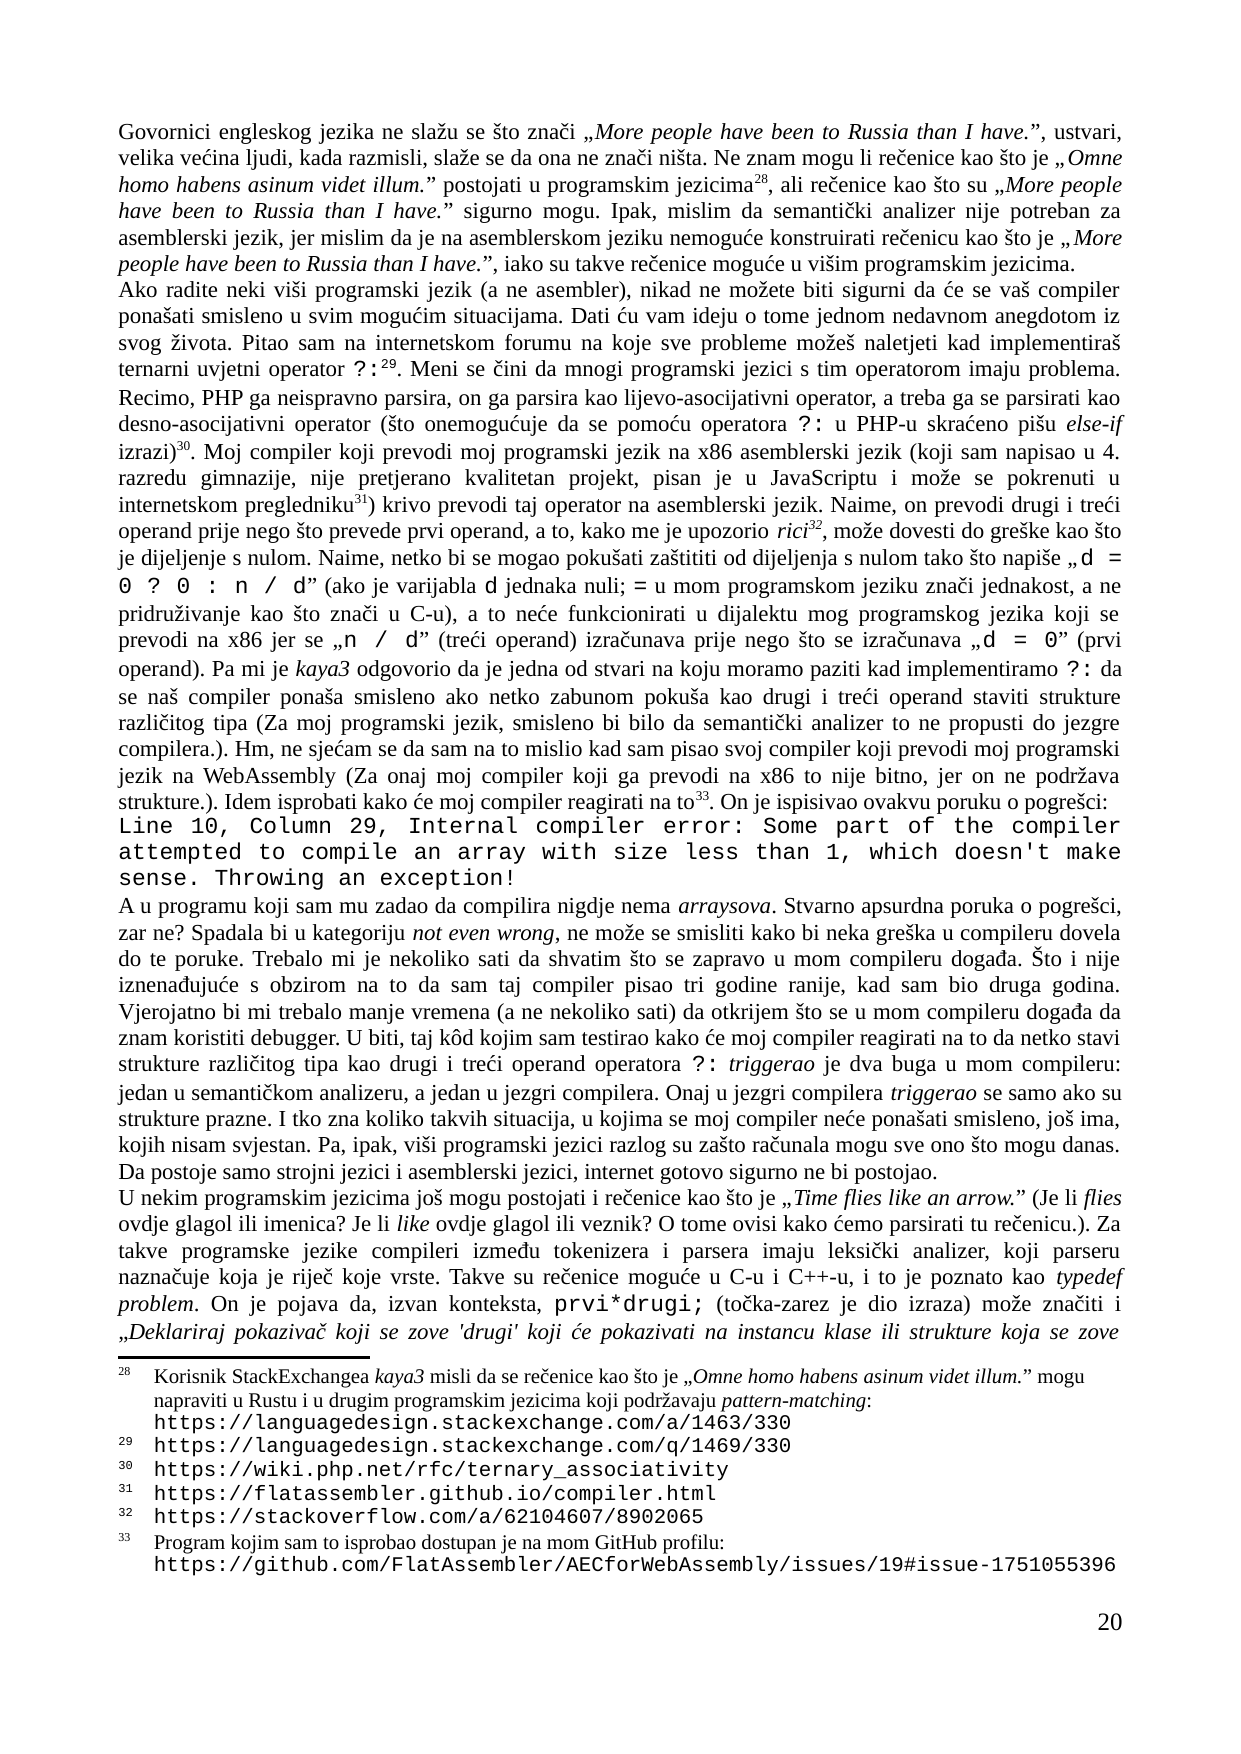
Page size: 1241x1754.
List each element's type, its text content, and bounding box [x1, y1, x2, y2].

text https://flatassembler.github.io/compiler.html [118, 1483, 1122, 1506]
text Korisnik StackExchangea kaya3 misli da se rečenice kao što je „Omne homo habens asinum videt illum.” mogu napraviti u Rustu i u drugim programskim jezicima koji podržavaju pattern-matching: https://languagedesign.stackexchange.com/a/1463/330 [118, 1363, 1122, 1435]
text U nekim programskim jezicima još mogu postojati i rečenice kao što je „Time flies like an arrow.” (Je li flies ovdje glagol ili imenica? Je li like ovdje glagol ili veznik? O tome ovisi kako ćemo parsirati tu rečenicu.). Za takve programske jezike compileri između tokenizera i parsera imaju leksički analizer, koji parseru naznačuje koja je riječ koje vrste. Takve su rečenice moguće u C-u i C++-u, i to je poznato kao typedef problem. On je pojava da, izvan konteksta, prvi*drugi; (točka-zarez je dio izraza) može značiti i „Deklariraj pokazivač koji se zove 'drugi' koji će pokazivati na instancu klase ili strukture koja se zove [118, 1184, 1122, 1344]
text Line 10, Column 29, Internal compiler error: Some part of the compiler attempted to compile an array with size less than 1, which doesn't make sense. Throwing an exception! [118, 814, 1122, 892]
text Program kojim sam to isprobao dostupan je na mom GitHub profilu: https://github.com/FlatAssembler/AECforWebAssembly/issues/19#issue-1751055396 [118, 1530, 1122, 1578]
text A u programu koji sam mu zadao da compilira nigdje nema arraysova. Stvarno apsurdna poruka o pogrešci, zar ne? Spadala bi u kategoriju not even wrong, ne može se smisliti kako bi neka greška u compileru dovela do te poruke. Trebalo mi je nekoliko sati da shvatim što se zapravo u mom compileru događa. Što i nije iznenađujuće s obzirom na to da sam taj compiler pisao tri godine ranije, kad sam bio druga godina. Vjerojatno bi mi trebalo manje vremena (a ne nekoliko sati) da otkrijem što se u mom compileru događa da znam koristiti debugger. U biti, taj kôd kojim sam testirao kako će moj compiler reagirati na to da netko stavi strukture različitog tipa kao drugi i treći operand operatora ?: triggerao je dva buga u mom compileru: jedan u semantičkom analizeru, a jedan u jezgri compilera. Onaj u jezgri compilera triggerao se samo ako su strukture prazne. I tko zna koliko takvih situacija, u kojima se moj compiler neće ponašati smisleno, još ima, kojih nisam svjestan. Pa, ipak, viši programski jezici razlog su zašto računala mogu sve ono što mogu danas. Da postoje samo strojni jezici i asemblerski jezici, internet gotovo sigurno ne bi postojao. [118, 892, 1122, 1184]
text Govornici engleskog jezika ne slažu se što znači „More people have been to Russia than I have.”, ustvari, velika većina ljudi, kada razmisli, slaže se da ona ne znači ništa. Ne znam mogu li rečenice kao što je „Omne homo habens asinum videt illum.” postojati u programskim jezicima, ali rečenice kao što su „More people have been to Russia than I have.” sigurno mogu. Ipak, mislim da semantički analizer nije potreban za asemblerski jezik, jer mislim da je na asemblerskom jeziku nemoguće konstruirati rečenicu kao što je „More people have been to Russia than I have.”, iako su takve rečenice moguće u višim programskim jezicima. [118, 118, 1122, 276]
text https://stackoverflow.com/a/62104607/8902065 [118, 1506, 1122, 1530]
text Ako radite neki viši programski jezik (a ne asembler), nikad ne možete biti sigurni da će se vaš compiler ponašati smisleno u svim mogućim situacijama. Dati ću vam ideju o tome jednom nedavnom anegdotom iz svog života. Pitao sam na internetskom forumu na koje sve probleme možeš naletjeti kad implementiraš ternarni uvjetni operator ?:. Meni se čini da mnogi programski jezici s tim operatorom imaju problema. Recimo, PHP ga neispravno parsira, on ga parsira kao lijevo-asocijativni operator, a treba ga se parsirati kao desno-asocijativni operator (što onemogućuje da se pomoću operatora ?: u PHP-u skraćeno pišu else-if izrazi). Moj compiler koji prevodi moj programski jezik na x86 asemblerski jezik (koji sam napisao u 4. razredu gimnazije, nije pretjerano kvalitetan projekt, pisan je u JavaScriptu i može se pokrenuti u internetskom pregledniku) krivo prevodi taj operator na asemblerski jezik. Naime, on prevodi drugi i treći operand prije nego što prevede prvi operand, a to, kako me je upozorio rici, može dovesti do greške kao što je dijeljenje s nulom. Naime, netko bi se mogao pokušati zaštititi od dijeljenja s nulom tako što napiše „d = 0 ? 0 : n / d” (ako je varijabla d jednaka nuli; = u mom programskom jeziku znači jednakost, a ne pridruživanje kao što znači u C-u), a to neće funkcionirati u dijalektu mog programskog jezika koji se prevodi na x86 jer se „n / d” (treći operand) izračunava prije nego što se izračunava „d = 0” (prvi operand). Pa mi je kaya3 odgovorio da je jedna od stvari na koju moramo paziti kad implementiramo ?: da se naš compiler ponaša smisleno ako netko zabunom pokuša kao drugi i treći operand staviti strukture različitog tipa (Za moj programski jezik, smisleno bi bilo da semantički analizer to ne propusti do jezgre compilera.). Hm, ne sjećam se da sam na to mislio kad sam pisao svoj compiler koji prevodi moj programski jezik na WebAssembly (Za onaj moj compiler koji ga prevodi na x86 to nije bitno, jer on ne podržava strukture.). Idem isprobati kako će moj compiler reagirati na to. On je ispisivao ovakvu poruku o pogrešci: [118, 276, 1122, 814]
text https://languagedesign.stackexchange.com/q/1469/330 [118, 1435, 1122, 1459]
text https://wiki.php.net/rfc/ternary_associativity [118, 1459, 1122, 1483]
